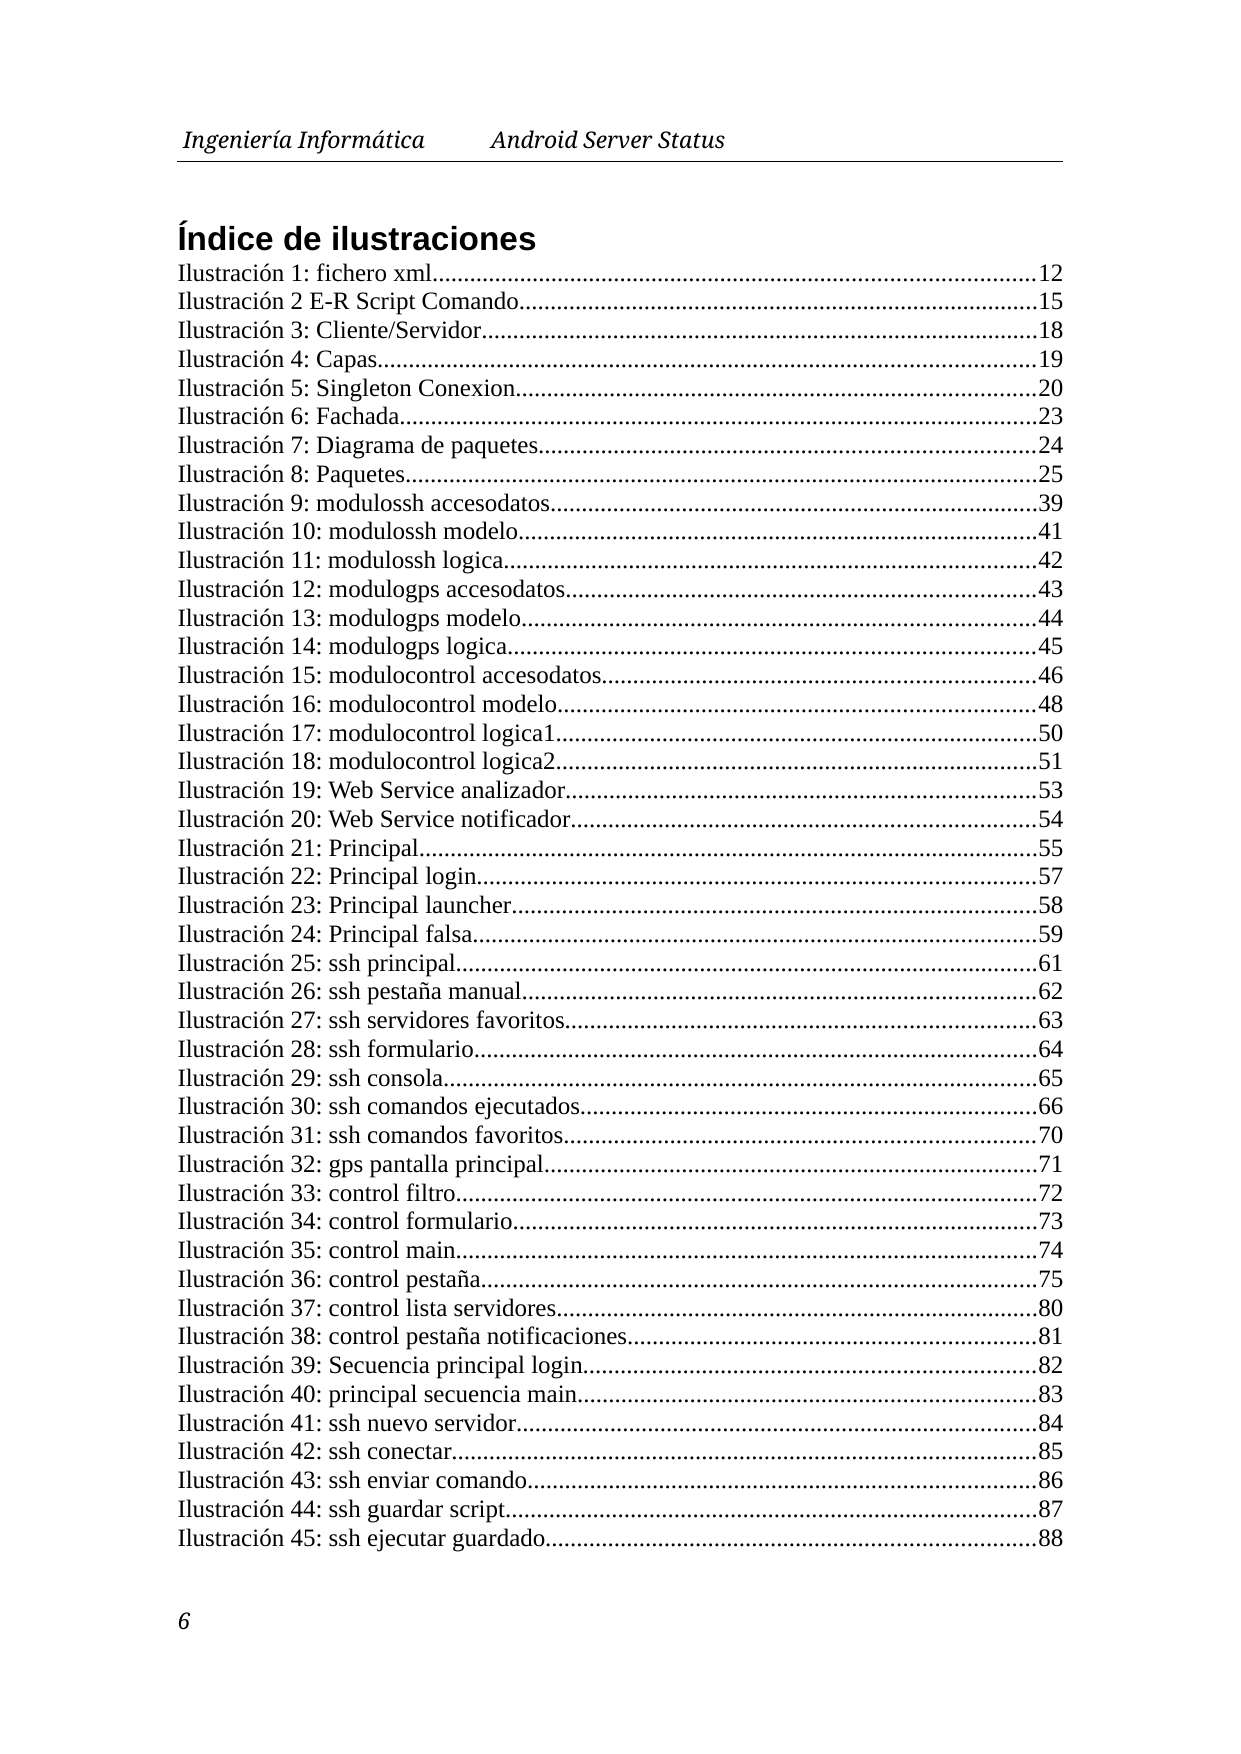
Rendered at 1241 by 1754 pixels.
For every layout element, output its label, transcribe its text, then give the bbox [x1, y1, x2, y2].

text Ilustración 13: modulogps modelo 44 [177, 603, 1063, 631]
text Ilustración 16: modulocontrol modelo 48 [177, 689, 1063, 718]
text Ilustración 3: Cliente/Servidor 18 [177, 315, 1063, 344]
text Ilustración 5: Singleton Conexion 20 [177, 373, 1063, 401]
text Ilustración 41: ssh nuevo servidor 84 [177, 1408, 1063, 1436]
text Ilustración 43: ssh enviar comando 86 [177, 1465, 1063, 1494]
text Ilustración 11: modulossh logica 42 [177, 545, 1063, 574]
text Ilustración 44: ssh guardar script 87 [177, 1494, 1063, 1523]
text Ilustración 22: Principal login 57 [177, 861, 1063, 890]
text Ilustración 39: Secuencia principal login 82 [177, 1350, 1063, 1379]
text Ilustración 40: principal secuencia main 83 [177, 1379, 1063, 1408]
text Ilustración 29: ssh consola 65 [177, 1063, 1063, 1091]
text Ilustración 36: control pestaña 75 [177, 1264, 1063, 1293]
text Ilustración 28: ssh formulario 64 [177, 1034, 1063, 1063]
text Ilustración 21: Principal 55 [177, 833, 1063, 861]
text Ilustración 42: ssh conectar 85 [177, 1436, 1063, 1465]
text Ilustración 7: Diagrama de paquetes 24 [177, 430, 1063, 459]
text Ilustración 35: control main 74 [177, 1235, 1063, 1264]
text Ilustración 24: Principal falsa 59 [177, 919, 1063, 948]
text Ilustración 15: modulocontrol accesodatos 46 [177, 660, 1063, 689]
text Ilustración 25: ssh principal 61 [177, 948, 1063, 976]
text Ilustración 12: modulogps accesodatos 43 [177, 574, 1063, 603]
text Ilustración 20: Web Service notificador 54 [177, 804, 1063, 833]
text Ilustración 18: modulocontrol logica2 51 [177, 746, 1063, 775]
text Ilustración 6: Fachada 23 [177, 401, 1063, 430]
text Ilustración 26: ssh pestaña manual 62 [177, 976, 1063, 1005]
text Ilustración 34: control formulario 73 [177, 1206, 1063, 1235]
text Ilustración 2 E-R Script Comando 15 [177, 286, 1063, 315]
text Ilustración 37: control lista servidores 80 [177, 1293, 1063, 1321]
text Ilustración 27: ssh servidores favoritos 63 [177, 1005, 1063, 1034]
text Ilustración 4: Capas 19 [177, 344, 1063, 373]
text Ilustración 1: fichero xml 12 [177, 258, 1063, 286]
text Ilustración 9: modulossh accesodatos 39 [177, 488, 1063, 516]
text Ilustración 14: modulogps logica 45 [177, 631, 1063, 660]
text Ilustración 31: ssh comandos favoritos 70 [177, 1120, 1063, 1149]
text Ilustración 33: control filtro 72 [177, 1178, 1063, 1206]
text Ilustración 32: gps pantalla principal 71 [177, 1149, 1063, 1178]
text Ilustración 30: ssh comandos ejecutados 66 [177, 1091, 1063, 1120]
subtitle Índice de ilustraciones [177, 219, 1063, 258]
text Ilustración 17: modulocontrol logica1 50 [177, 718, 1063, 746]
text Ilustración 45: ssh ejecutar guardado 88 [177, 1523, 1063, 1551]
text Ilustración 23: Principal launcher 58 [177, 890, 1063, 919]
text Ilustración 8: Paquetes 25 [177, 459, 1063, 488]
text Ilustración 10: modulossh modelo 41 [177, 516, 1063, 545]
text Ilustración 19: Web Service analizador 53 [177, 775, 1063, 804]
text Ilustración 38: control pestaña notificaciones 81 [177, 1321, 1063, 1350]
